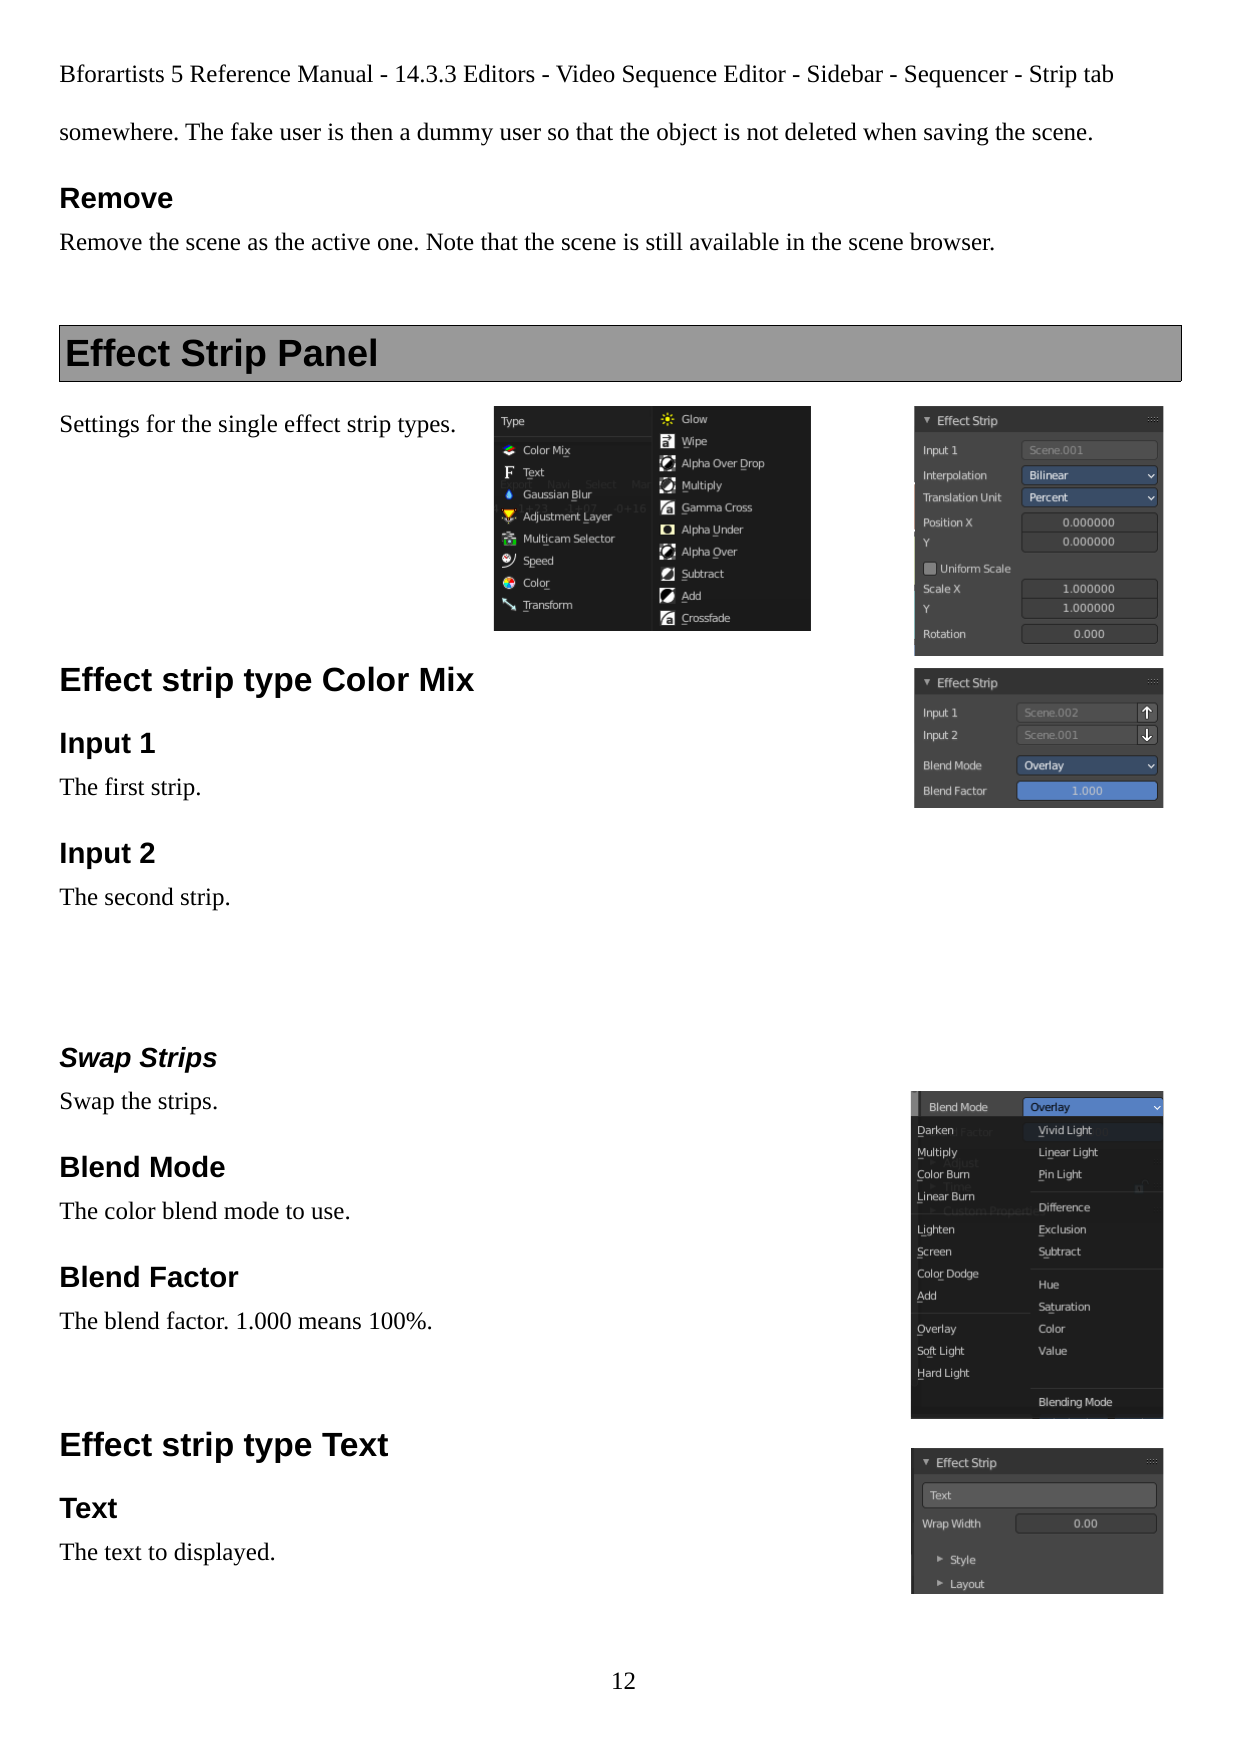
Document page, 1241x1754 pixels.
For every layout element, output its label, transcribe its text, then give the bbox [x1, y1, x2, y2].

subtitle Input 2 [59, 836, 1181, 869]
text [1164, 772, 1181, 801]
text somewhere. The fake user is then a dummy user so that the object is not deleted when saving the scene. [59, 117, 1181, 146]
subtitle Blend Mode [59, 1150, 910, 1183]
text Settings for the single effect strip types. [59, 409, 493, 438]
text Swap the strips. [59, 1086, 1181, 1115]
subtitle Remove [59, 181, 1181, 215]
text The second strip. [59, 882, 1181, 911]
text The text to displayed. [59, 1537, 911, 1566]
subtitle [1164, 1491, 1181, 1524]
subtitle Text [59, 1491, 911, 1524]
subtitle Effect strip type Text [59, 1425, 1181, 1463]
subtitle Effect strip type Color Mix [59, 660, 1181, 699]
picture [911, 1448, 1164, 1594]
text [1164, 1537, 1181, 1566]
picture [914, 668, 1164, 808]
subtitle [1164, 1150, 1181, 1183]
picture [910, 1091, 1164, 1419]
text Remove the scene as the active one. Note that the scene is still available in the scene browser. [59, 227, 1181, 256]
text The first strip. [59, 772, 914, 801]
text The blend factor. 1.000 means 100%. [59, 1306, 910, 1335]
table_header Effect Strip Panel [60, 326, 1181, 381]
text The color blend mode to use. [59, 1196, 910, 1225]
subtitle Swap Strips [59, 1042, 1181, 1074]
subtitle Input 1 [59, 726, 914, 760]
picture [493, 406, 811, 631]
text [811, 409, 914, 438]
subtitle [1164, 1260, 1181, 1293]
picture [914, 406, 1164, 656]
subtitle Blend Factor [59, 1260, 910, 1293]
subtitle [1164, 726, 1181, 760]
